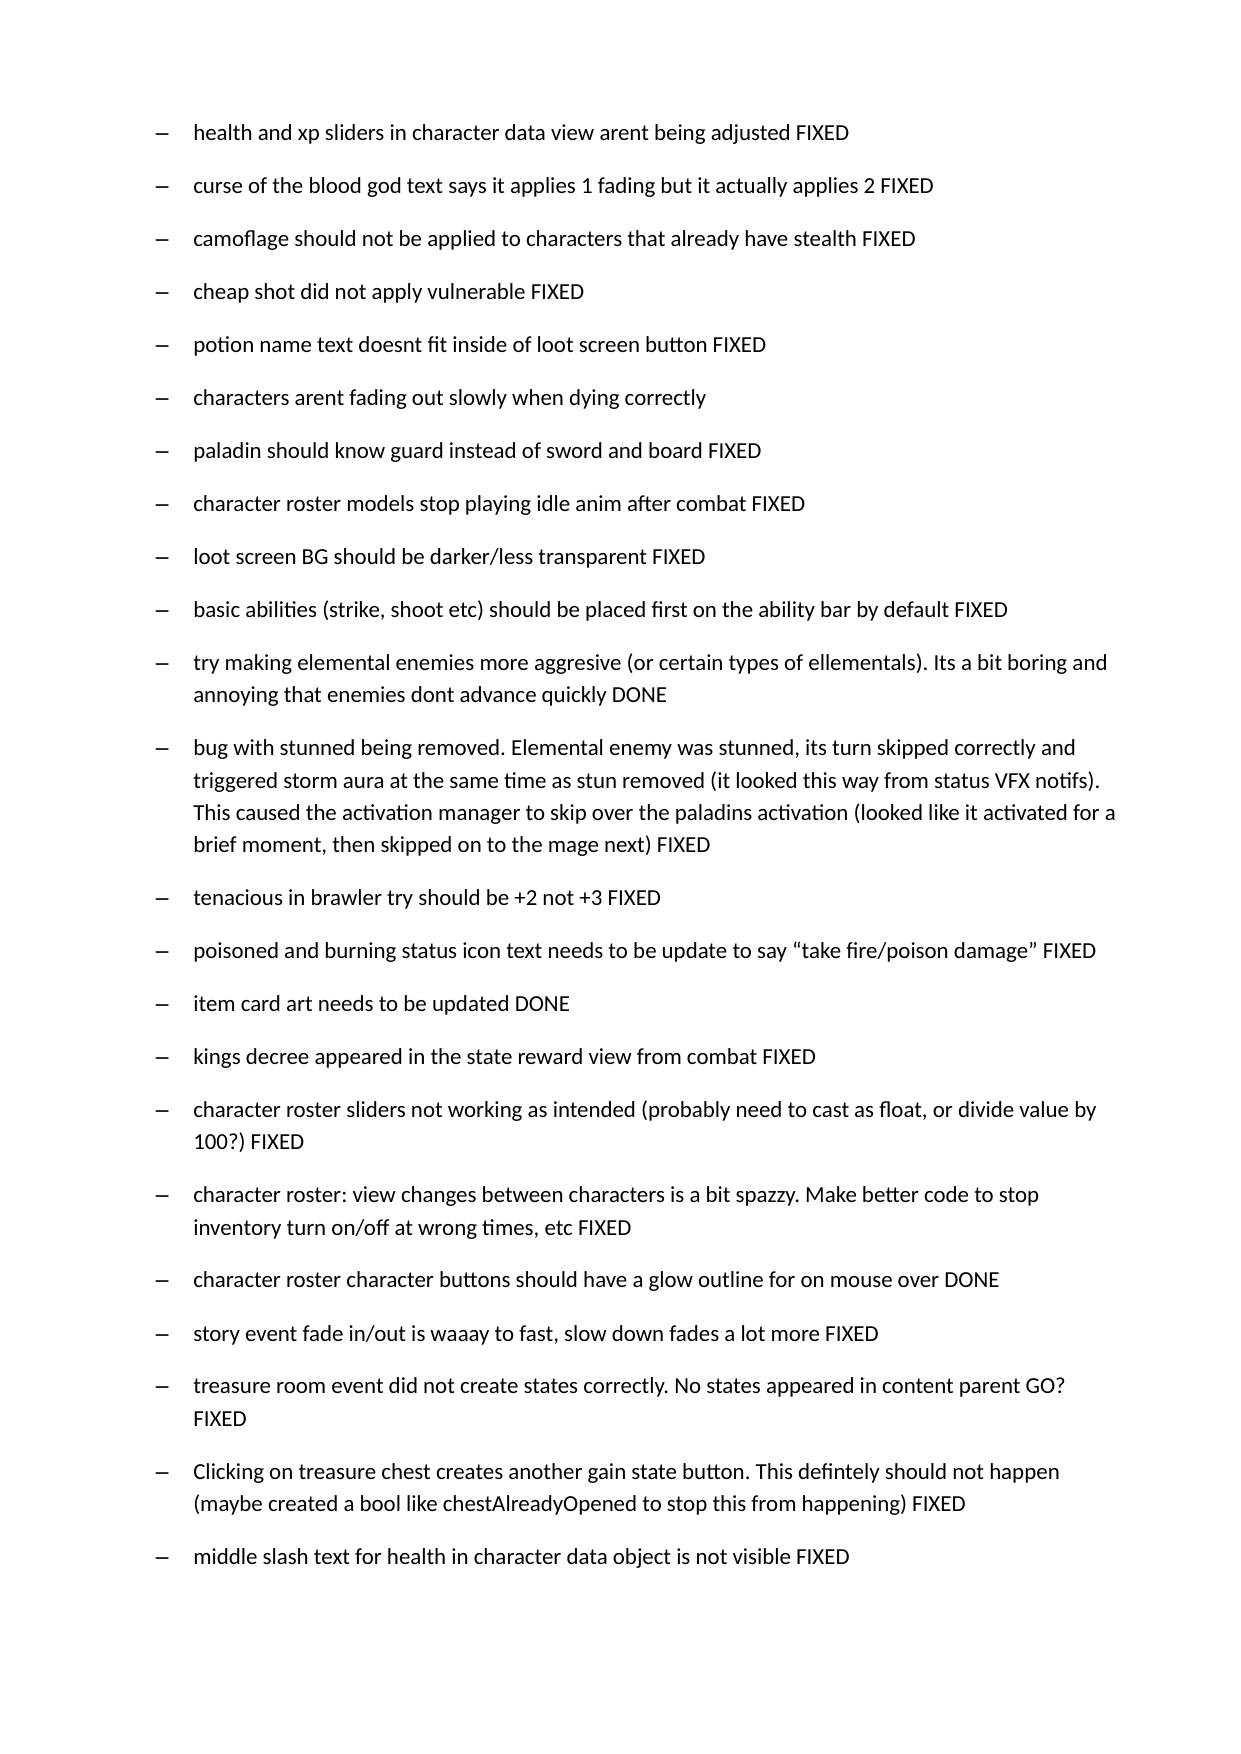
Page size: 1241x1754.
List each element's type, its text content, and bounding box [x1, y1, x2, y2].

list tenacious in brawler try should be +2 not +3 FIXED [156, 883, 1122, 911]
list character roster models stop playing idle anim after combat FIXED [156, 489, 1122, 517]
list poisoned and burning status icon text needs to be update to say “take fire/poison damage” FIXED [156, 936, 1122, 964]
list character roster sliders not working as intended (probably need to cast as float, or divide value by 100?) FIXED [156, 1095, 1122, 1155]
list health and xp sliders in character data view arent being adjusted FIXED [156, 118, 1122, 146]
list item card art needs to be updated DONE [156, 989, 1122, 1017]
list kings decree appeared in the state reward view from combat FIXED [156, 1042, 1122, 1070]
list cheap shot did not apply vulnerable FIXED [156, 277, 1122, 305]
list basic abilities (strike, shoot etc) should be placed first on the ability bar by default FIXED [156, 595, 1122, 623]
list paladin should know guard instead of sword and board FIXED [156, 436, 1122, 464]
list loot screen BG should be darker/less transparent FIXED [156, 542, 1122, 570]
list potion name text doesnt fit inside of loot screen button FIXED [156, 330, 1122, 358]
list characters arent fading out slowly when dying correctly [156, 383, 1122, 411]
list try making elemental enemies more aggresive (or certain types of ellementals). Its a bit boring and annoying that enemies dont advance quickly DONE [156, 648, 1122, 708]
list story event fade in/out is waaay to fast, slow down fades a lot more FIXED [156, 1319, 1122, 1347]
list treasure room event did not create states correctly. No states appeared in content parent GO? FIXED [156, 1372, 1122, 1432]
list bug with stunned being removed. Elemental enemy was stunned, its turn skipped correctly and triggered storm aura at the same time as stun removed (it looked this way from status VFX notifs). This caused the activation manager to skip over the paladins activation (looked like it activated for a brief moment, then skipped on to the mage next) FIXED [156, 733, 1122, 858]
list middle slash text for health in character data object is not visible FIXED [156, 1542, 1122, 1570]
list Clicking on treasure chest creates another gain state button. This defintely should not happen (maybe created a bool like chestAlreadyOpened to stop this from happening) FIXED [156, 1457, 1122, 1517]
list character roster character buttons should have a glow outline for on mouse over DONE [156, 1266, 1122, 1294]
list camoflage should not be applied to characters that already have stealth FIXED [156, 224, 1122, 252]
list curse of the blood god text says it applies 1 fading but it actually applies 2 FIXED [156, 171, 1122, 199]
list character roster: view changes between characters is a bit spazzy. Make better code to stop inventory turn on/off at wrong times, etc FIXED [156, 1180, 1122, 1241]
